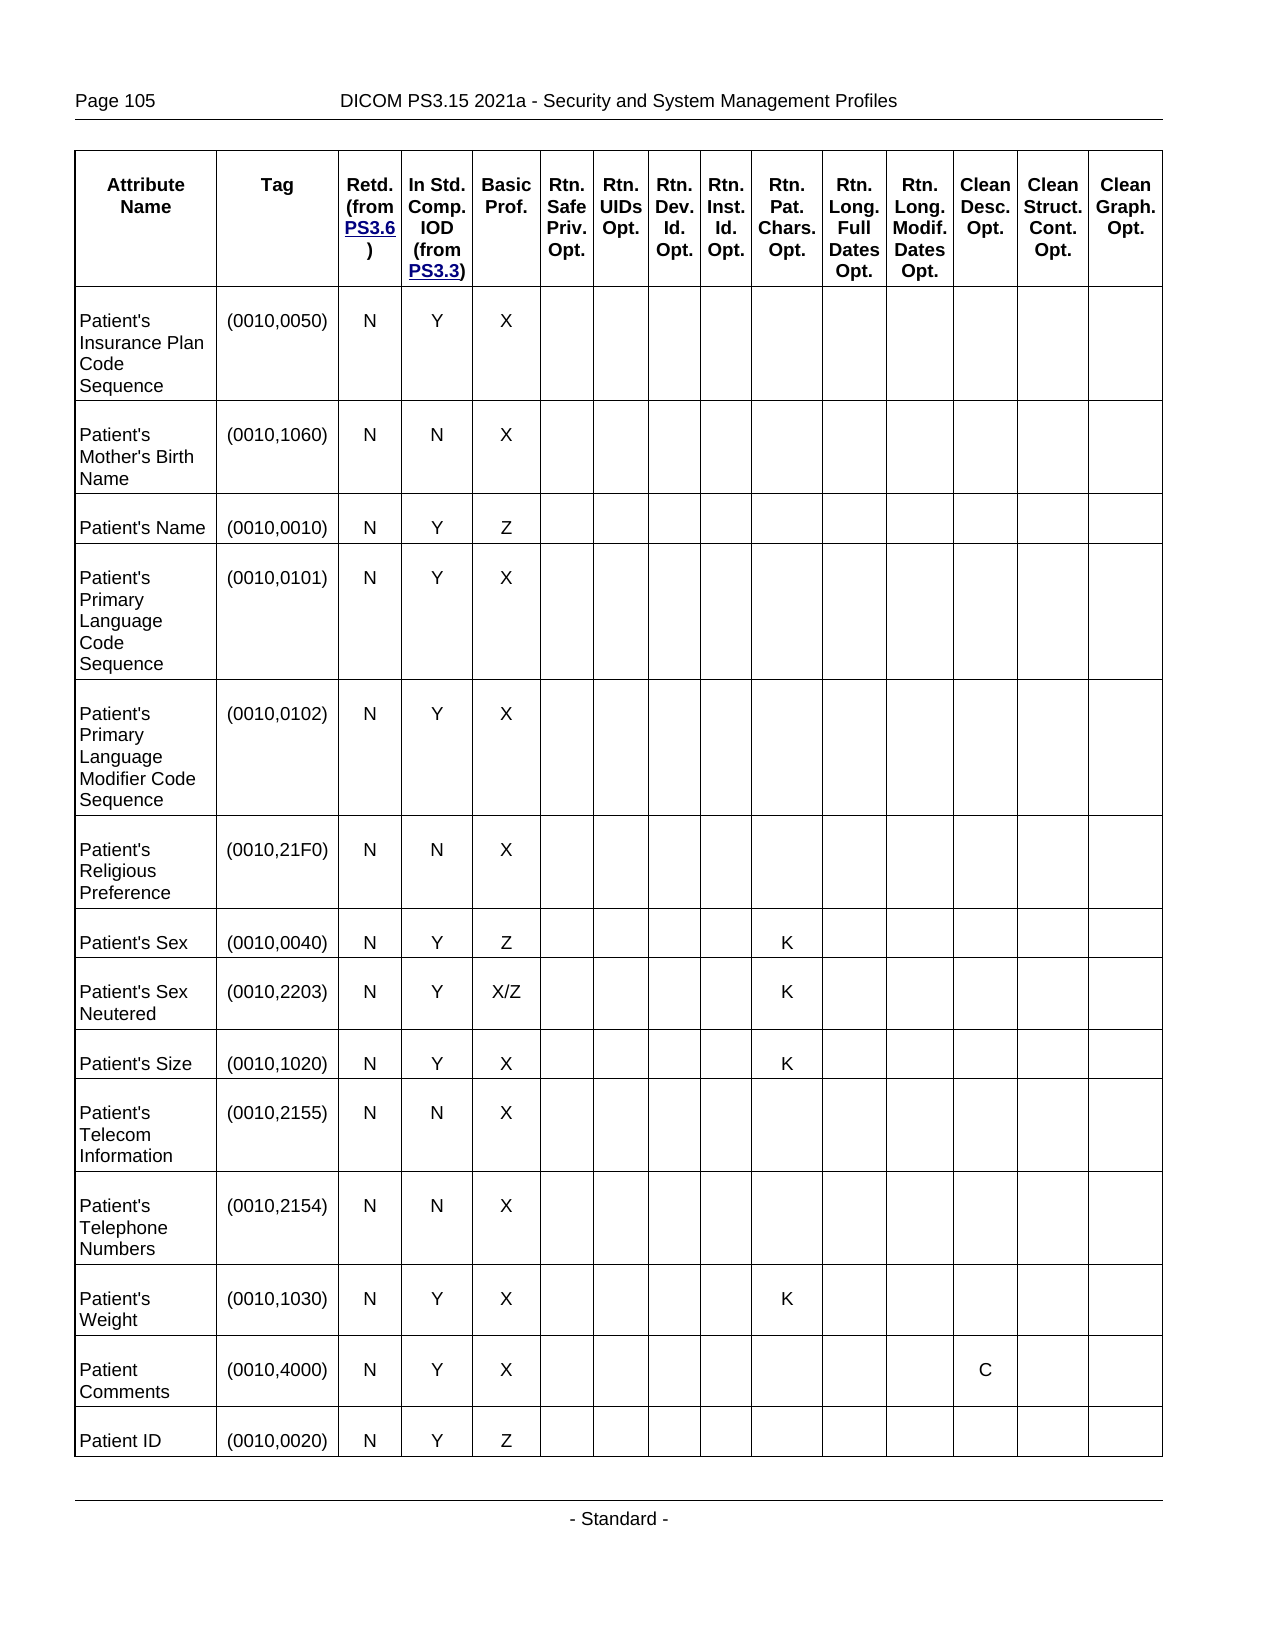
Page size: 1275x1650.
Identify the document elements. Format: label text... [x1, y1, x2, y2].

table_cell Y [402, 1030, 472, 1078]
table_cell [649, 1265, 700, 1335]
table_cell [1018, 1336, 1088, 1406]
table_cell Patient's Telecom Information [76, 1079, 216, 1171]
table_cell [823, 401, 886, 493]
table_cell [594, 1407, 648, 1456]
table_cell [594, 1336, 648, 1406]
table_cell [1018, 680, 1088, 815]
table_header Rtn. Long. Modif. Dates Opt. [887, 151, 953, 286]
table_header Tag [217, 151, 338, 286]
table_cell [541, 1336, 593, 1406]
table_cell [541, 1079, 593, 1171]
table_cell Patient's Religious Preference [76, 816, 216, 907]
table_cell [1089, 287, 1162, 400]
table_cell N [402, 1079, 472, 1171]
table_cell [1089, 1030, 1162, 1078]
table_cell [954, 909, 1017, 957]
table_cell Patient's Primary Language Code Sequence [76, 544, 216, 679]
table_cell [887, 494, 953, 543]
table_cell Patient's Sex [76, 909, 216, 957]
table_cell [887, 1079, 953, 1171]
table_cell [1089, 1079, 1162, 1171]
table_cell N [339, 1407, 401, 1456]
table_cell Y [402, 544, 472, 679]
table_cell [701, 1265, 751, 1335]
table_cell (0010,1030) [217, 1265, 338, 1335]
table_cell [1089, 816, 1162, 907]
table_cell [887, 1172, 953, 1264]
table_cell N [339, 909, 401, 957]
table_cell [954, 1079, 1017, 1171]
table_cell [1089, 1172, 1162, 1264]
table_cell N [339, 680, 401, 815]
table_cell [649, 1079, 700, 1171]
table_cell [1018, 1407, 1088, 1456]
table_cell [954, 1172, 1017, 1264]
table_cell [1089, 1407, 1162, 1456]
table_cell [823, 1407, 886, 1456]
table_header Rtn. Inst. Id. Opt. [701, 151, 751, 286]
table_header Clean Desc. Opt. [954, 151, 1017, 286]
table_cell Y [402, 958, 472, 1028]
table_cell [701, 680, 751, 815]
table_cell X [473, 287, 540, 400]
table_cell (0010,1060) [217, 401, 338, 493]
table_cell (0010,0040) [217, 909, 338, 957]
table_cell N [339, 544, 401, 679]
table_cell N [339, 401, 401, 493]
table_cell [701, 909, 751, 957]
table_cell [701, 401, 751, 493]
table_cell [954, 680, 1017, 815]
table_cell [887, 544, 953, 679]
table_cell X [473, 1172, 540, 1264]
table_cell [1089, 401, 1162, 493]
table_cell [541, 909, 593, 957]
table_cell [701, 958, 751, 1028]
table_cell [1018, 1079, 1088, 1171]
table_cell [887, 1030, 953, 1078]
table_cell [752, 1407, 822, 1456]
table_cell [649, 494, 700, 543]
table_cell [1089, 958, 1162, 1028]
table_cell [823, 544, 886, 679]
table_cell [701, 544, 751, 679]
table_cell [1018, 494, 1088, 543]
table_cell [954, 287, 1017, 400]
table_cell [701, 1407, 751, 1456]
table_cell [649, 1407, 700, 1456]
table_header Clean Graph. Opt. [1089, 151, 1162, 286]
table_cell N [402, 1172, 472, 1264]
table_cell [1089, 909, 1162, 957]
table_header In Std. Comp. IOD (from PS3.3) [402, 151, 472, 286]
table_cell [1089, 1265, 1162, 1335]
table_cell [887, 680, 953, 815]
table_cell (0010,2155) [217, 1079, 338, 1171]
table_cell K [752, 958, 822, 1028]
table_cell (0010,21F0) [217, 816, 338, 907]
table_cell [541, 1030, 593, 1078]
table_cell [594, 958, 648, 1028]
table_cell [701, 1172, 751, 1264]
table_cell [701, 287, 751, 400]
table_header Rtn. Dev. Id. Opt. [649, 151, 700, 286]
table_cell Z [473, 494, 540, 543]
table_cell [594, 1079, 648, 1171]
table_cell [823, 1079, 886, 1171]
table_cell (0010,2203) [217, 958, 338, 1028]
table_cell X [473, 1265, 540, 1335]
table_cell [1018, 816, 1088, 907]
table_cell [823, 287, 886, 400]
table_cell [541, 680, 593, 815]
table_cell [1018, 958, 1088, 1028]
table_cell (0010,1020) [217, 1030, 338, 1078]
table_cell [594, 1265, 648, 1335]
table_cell [752, 494, 822, 543]
table_header Clean Struct. Cont. Opt. [1018, 151, 1088, 286]
table_cell [1089, 680, 1162, 815]
table_cell N [339, 1265, 401, 1335]
table_cell [1018, 909, 1088, 957]
table_cell [954, 816, 1017, 907]
table_cell [1018, 1265, 1088, 1335]
table_cell [594, 909, 648, 957]
table_cell X [473, 1336, 540, 1406]
table_cell [541, 958, 593, 1028]
table_cell [887, 1336, 953, 1406]
table_cell [649, 1030, 700, 1078]
table_cell [541, 816, 593, 907]
table_cell K [752, 909, 822, 957]
table_header Attribute Name [76, 151, 216, 286]
table_cell Patient's Name [76, 494, 216, 543]
table_cell [594, 680, 648, 815]
table_cell N [339, 1172, 401, 1264]
table_cell (0010,4000) [217, 1336, 338, 1406]
table_cell Y [402, 1336, 472, 1406]
table_cell N [339, 1079, 401, 1171]
table_header Rtn. Safe Priv. Opt. [541, 151, 593, 286]
table_cell [954, 958, 1017, 1028]
table_cell (0010,0020) [217, 1407, 338, 1456]
table_cell [887, 401, 953, 493]
table_cell C [954, 1336, 1017, 1406]
table_cell N [402, 816, 472, 907]
table_cell [701, 494, 751, 543]
table_cell [649, 544, 700, 679]
table_cell Y [402, 909, 472, 957]
table_cell (0010,0102) [217, 680, 338, 815]
table_cell [752, 1079, 822, 1171]
table_cell Patient ID [76, 1407, 216, 1456]
table_cell [887, 287, 953, 400]
table_cell [752, 680, 822, 815]
table_cell [541, 1407, 593, 1456]
table_cell [752, 1336, 822, 1406]
table_cell Patient's Telephone Numbers [76, 1172, 216, 1264]
table_cell [887, 909, 953, 957]
table_cell X [473, 1079, 540, 1171]
table_cell [649, 401, 700, 493]
table_cell Y [402, 1407, 472, 1456]
table_cell X [473, 1030, 540, 1078]
table_header Rtn. Long. Full Dates Opt. [823, 151, 886, 286]
table_cell Patient's Primary Language Modifier Code Sequence [76, 680, 216, 815]
table_cell [823, 958, 886, 1028]
table_cell [823, 1265, 886, 1335]
table_cell [649, 680, 700, 815]
table_cell [1018, 1172, 1088, 1264]
table_cell [1089, 494, 1162, 543]
table_header Rtn. UIDs Opt. [594, 151, 648, 286]
table_cell [594, 1172, 648, 1264]
table_cell [541, 1265, 593, 1335]
table_cell [823, 1172, 886, 1264]
table_cell [887, 816, 953, 907]
table_cell Z [473, 909, 540, 957]
table_cell Patient's Weight [76, 1265, 216, 1335]
table_cell X/Z [473, 958, 540, 1028]
table_cell [752, 544, 822, 679]
table_cell N [339, 816, 401, 907]
table_cell [594, 1030, 648, 1078]
table_cell [701, 816, 751, 907]
table_cell X [473, 544, 540, 679]
table_cell [1089, 544, 1162, 679]
table_cell [541, 494, 593, 543]
table_cell [954, 1265, 1017, 1335]
table_cell [541, 544, 593, 679]
table_cell [752, 816, 822, 907]
table_cell [594, 287, 648, 400]
table_cell [887, 958, 953, 1028]
table_cell [594, 401, 648, 493]
table_cell [701, 1079, 751, 1171]
table_cell N [339, 1030, 401, 1078]
table_cell [752, 1172, 822, 1264]
table_cell [954, 494, 1017, 543]
table_header Retd. (from PS3.6) [339, 151, 401, 286]
table_cell N [339, 287, 401, 400]
table_cell X [473, 680, 540, 815]
table_cell [752, 287, 822, 400]
table_cell [954, 1407, 1017, 1456]
table_cell K [752, 1030, 822, 1078]
table_cell [1089, 1336, 1162, 1406]
table_cell [1018, 544, 1088, 679]
table_cell (0010,0010) [217, 494, 338, 543]
table_cell [752, 401, 822, 493]
table_cell (0010,2154) [217, 1172, 338, 1264]
table_cell [541, 1172, 593, 1264]
table_cell [541, 287, 593, 400]
table_cell [954, 1030, 1017, 1078]
table_cell Patient's Size [76, 1030, 216, 1078]
table_cell [594, 544, 648, 679]
table_cell [1018, 401, 1088, 493]
table_cell [701, 1336, 751, 1406]
table_cell [823, 909, 886, 957]
table_cell [1018, 287, 1088, 400]
table_cell [701, 1030, 751, 1078]
table_cell [649, 1172, 700, 1264]
table_cell X [473, 816, 540, 907]
table_header Rtn. Pat. Chars. Opt. [752, 151, 822, 286]
table_cell [823, 680, 886, 815]
table_header Basic Prof. [473, 151, 540, 286]
table_cell N [339, 958, 401, 1028]
table_cell Patient Comments [76, 1336, 216, 1406]
table_cell Y [402, 494, 472, 543]
table_cell [649, 287, 700, 400]
table_cell [1018, 1030, 1088, 1078]
table_cell [823, 816, 886, 907]
table_cell (0010,0050) [217, 287, 338, 400]
table_cell K [752, 1265, 822, 1335]
table_cell Patient's Mother's Birth Name [76, 401, 216, 493]
table_cell Z [473, 1407, 540, 1456]
table_cell N [339, 494, 401, 543]
table_cell Y [402, 287, 472, 400]
table_cell N [402, 401, 472, 493]
table_cell [649, 909, 700, 957]
table_cell (0010,0101) [217, 544, 338, 679]
table_cell [541, 401, 593, 493]
table_cell [649, 1336, 700, 1406]
table_cell [823, 1336, 886, 1406]
table_cell [823, 494, 886, 543]
table_cell Patient's Insurance Plan Code Sequence [76, 287, 216, 400]
table_cell [649, 958, 700, 1028]
table_cell Patient's Sex Neutered [76, 958, 216, 1028]
table_cell [594, 494, 648, 543]
table_cell [594, 816, 648, 907]
table_cell Y [402, 1265, 472, 1335]
table_cell N [339, 1336, 401, 1406]
table_cell X [473, 401, 540, 493]
table_cell [649, 816, 700, 907]
table_cell [823, 1030, 886, 1078]
table_cell [954, 544, 1017, 679]
table_cell Y [402, 680, 472, 815]
table_cell [887, 1407, 953, 1456]
table_cell [887, 1265, 953, 1335]
table_cell [954, 401, 1017, 493]
